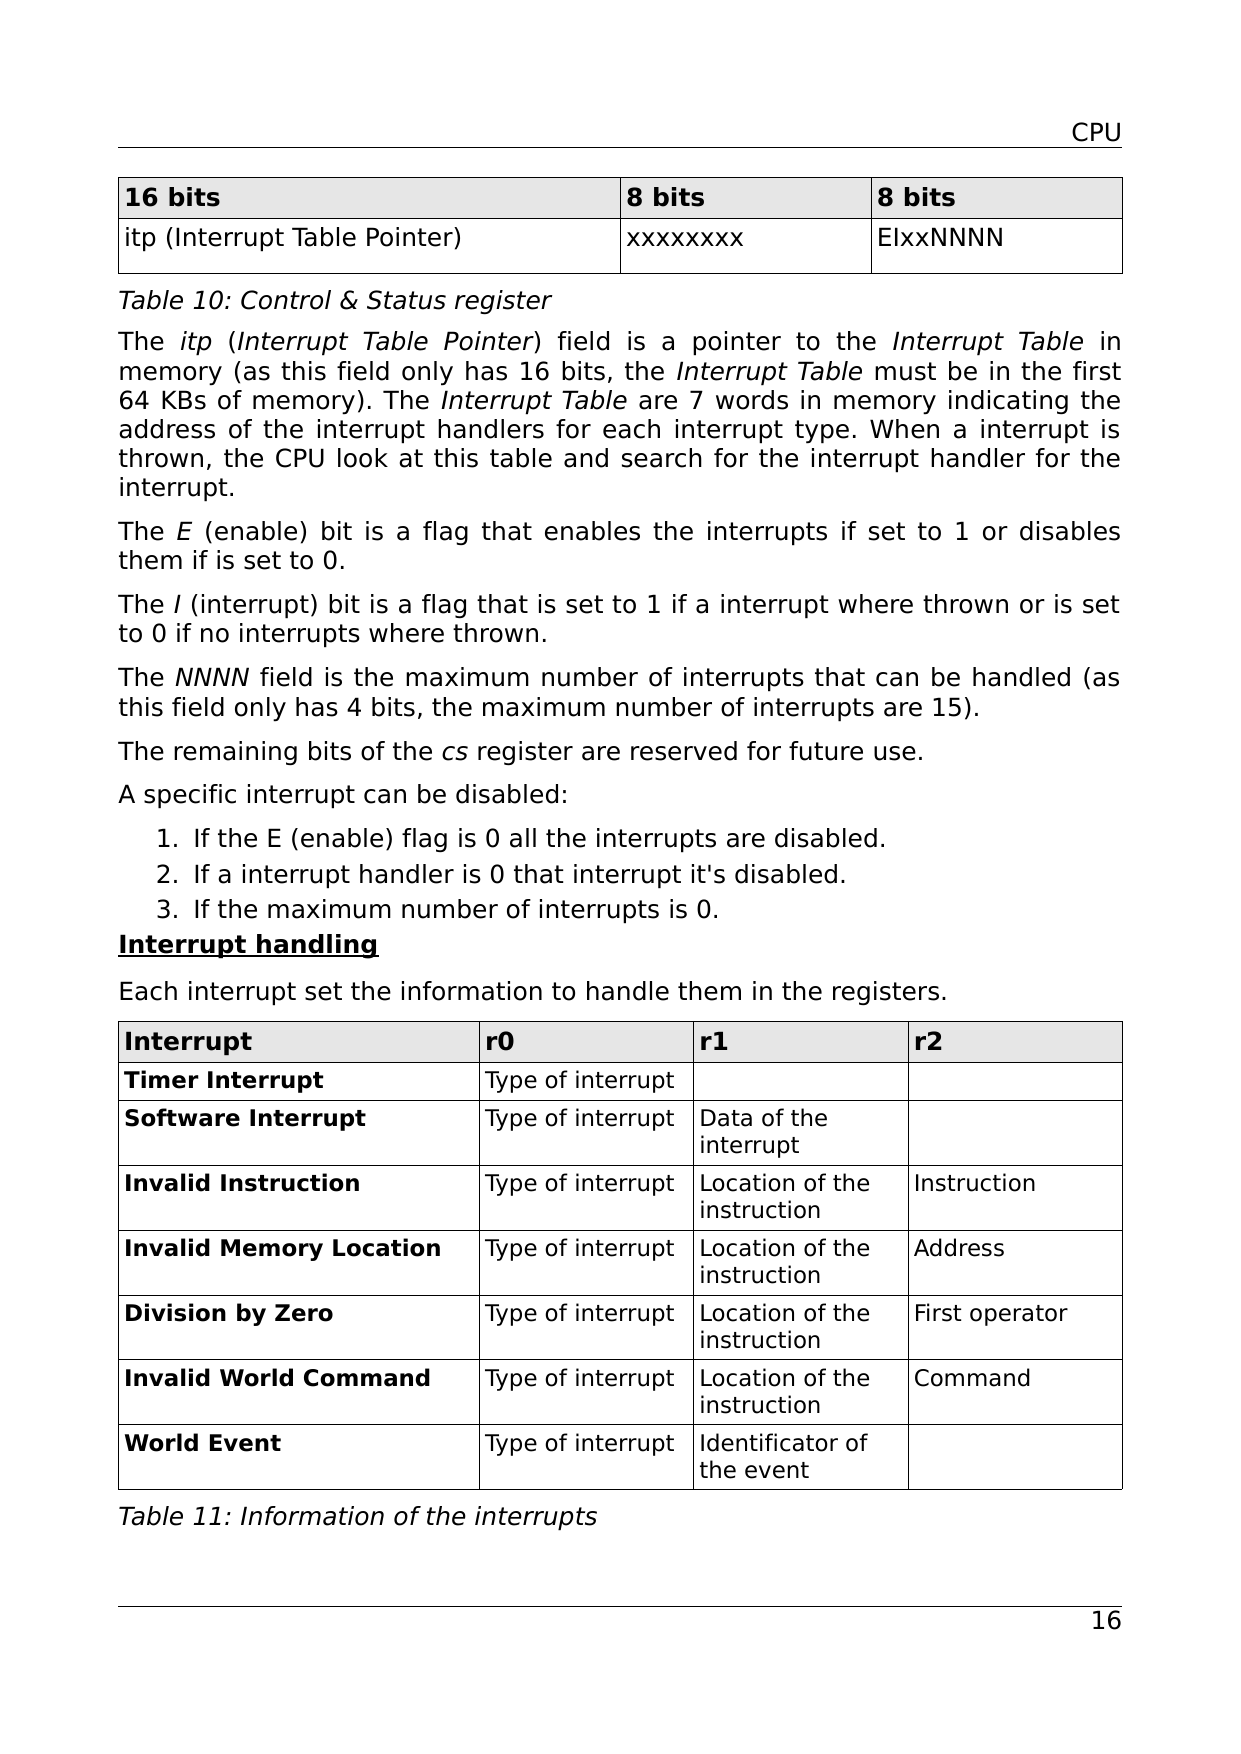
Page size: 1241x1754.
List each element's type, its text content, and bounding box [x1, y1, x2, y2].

table_cell Invalid World Command [119, 1360, 479, 1424]
table_cell Type of interrupt [480, 1166, 693, 1229]
table_cell Data of the interrupt [694, 1101, 908, 1165]
table_cell Location of the instruction [694, 1296, 908, 1359]
table_cell Command [909, 1360, 1122, 1424]
table_header Interrupt [119, 1022, 479, 1062]
table_cell Location of the instruction [694, 1360, 908, 1424]
table_header r2 [909, 1022, 1122, 1062]
table_cell Identificator of the event [694, 1425, 908, 1489]
table_cell Invalid Memory Location [119, 1231, 479, 1294]
table_cell Instruction [909, 1166, 1122, 1229]
table_header r1 [694, 1022, 908, 1062]
table_cell Location of the instruction [694, 1231, 908, 1294]
table_cell Address [909, 1231, 1122, 1294]
table_cell itp (Interrupt Table Pointer) [119, 219, 620, 273]
text Each interrupt set the information to handle them in the registers. [118, 977, 1122, 1006]
list If the E (enable) flag is 0 all the interrupts are disabled. [156, 825, 1122, 854]
text Table 10: Control & Status register [118, 286, 1122, 315]
table_cell xxxxxxxx [621, 219, 871, 273]
table_header 8 bits [872, 178, 1122, 218]
table_header 8 bits [621, 178, 871, 218]
text The I (interrupt) bit is a flag that is set to 1 if a interrupt where thrown or is set to 0 if no interrupts where thrown. [118, 591, 1122, 649]
text The NNNN field is the maximum number of interrupts that can be handled (as this field only has 4 bits, the maximum number of interrupts are 15). [118, 664, 1122, 722]
table_cell Type of interrupt [480, 1101, 693, 1165]
table_cell World Event [119, 1425, 479, 1489]
table_cell Type of interrupt [480, 1425, 693, 1489]
list If the maximum number of interrupts is 0. [156, 895, 1122, 924]
table_cell Location of the instruction [694, 1166, 908, 1229]
table_cell EIxxNNNN [872, 219, 1122, 273]
table_header r0 [480, 1022, 693, 1062]
table_cell Type of interrupt [480, 1296, 693, 1359]
table_cell First operator [909, 1296, 1122, 1359]
list If a interrupt handler is 0 that interrupt it's disabled. [156, 860, 1122, 889]
table_cell Division by Zero [119, 1296, 479, 1359]
text Table 11: Information of the interrupts [118, 1502, 1122, 1531]
table_cell [909, 1063, 1122, 1100]
title Interrupt handling [118, 930, 1122, 959]
table_cell Type of interrupt [480, 1231, 693, 1294]
table_cell Invalid Instruction [119, 1166, 479, 1229]
table_cell [694, 1063, 908, 1100]
table_cell Type of interrupt [480, 1063, 693, 1100]
table_cell Timer Interrupt [119, 1063, 479, 1100]
table_cell [909, 1425, 1122, 1489]
table_cell Software Interrupt [119, 1101, 479, 1165]
text The itp (Interrupt Table Pointer) field is a pointer to the Interrupt Table in memory (as this field only has 16 bits, the Interrupt Table must be in the first 64 KBs of memory). The Interrupt Table are 7 words in memory indicating the address of the interrupt handlers for each interrupt type. When a interrupt is thrown, the CPU look at this table and search for the interrupt handler for the interrupt. [118, 328, 1122, 503]
table_cell [909, 1101, 1122, 1165]
text The E (enable) bit is a flag that enables the interrupts if set to 1 or disables them if is set to 0. [118, 517, 1122, 576]
table_header 16 bits [119, 178, 620, 218]
text A specific interrupt can be disabled: [118, 781, 1122, 810]
table_cell Type of interrupt [480, 1360, 693, 1424]
text The remaining bits of the cs register are reserved for future use. [118, 737, 1122, 766]
